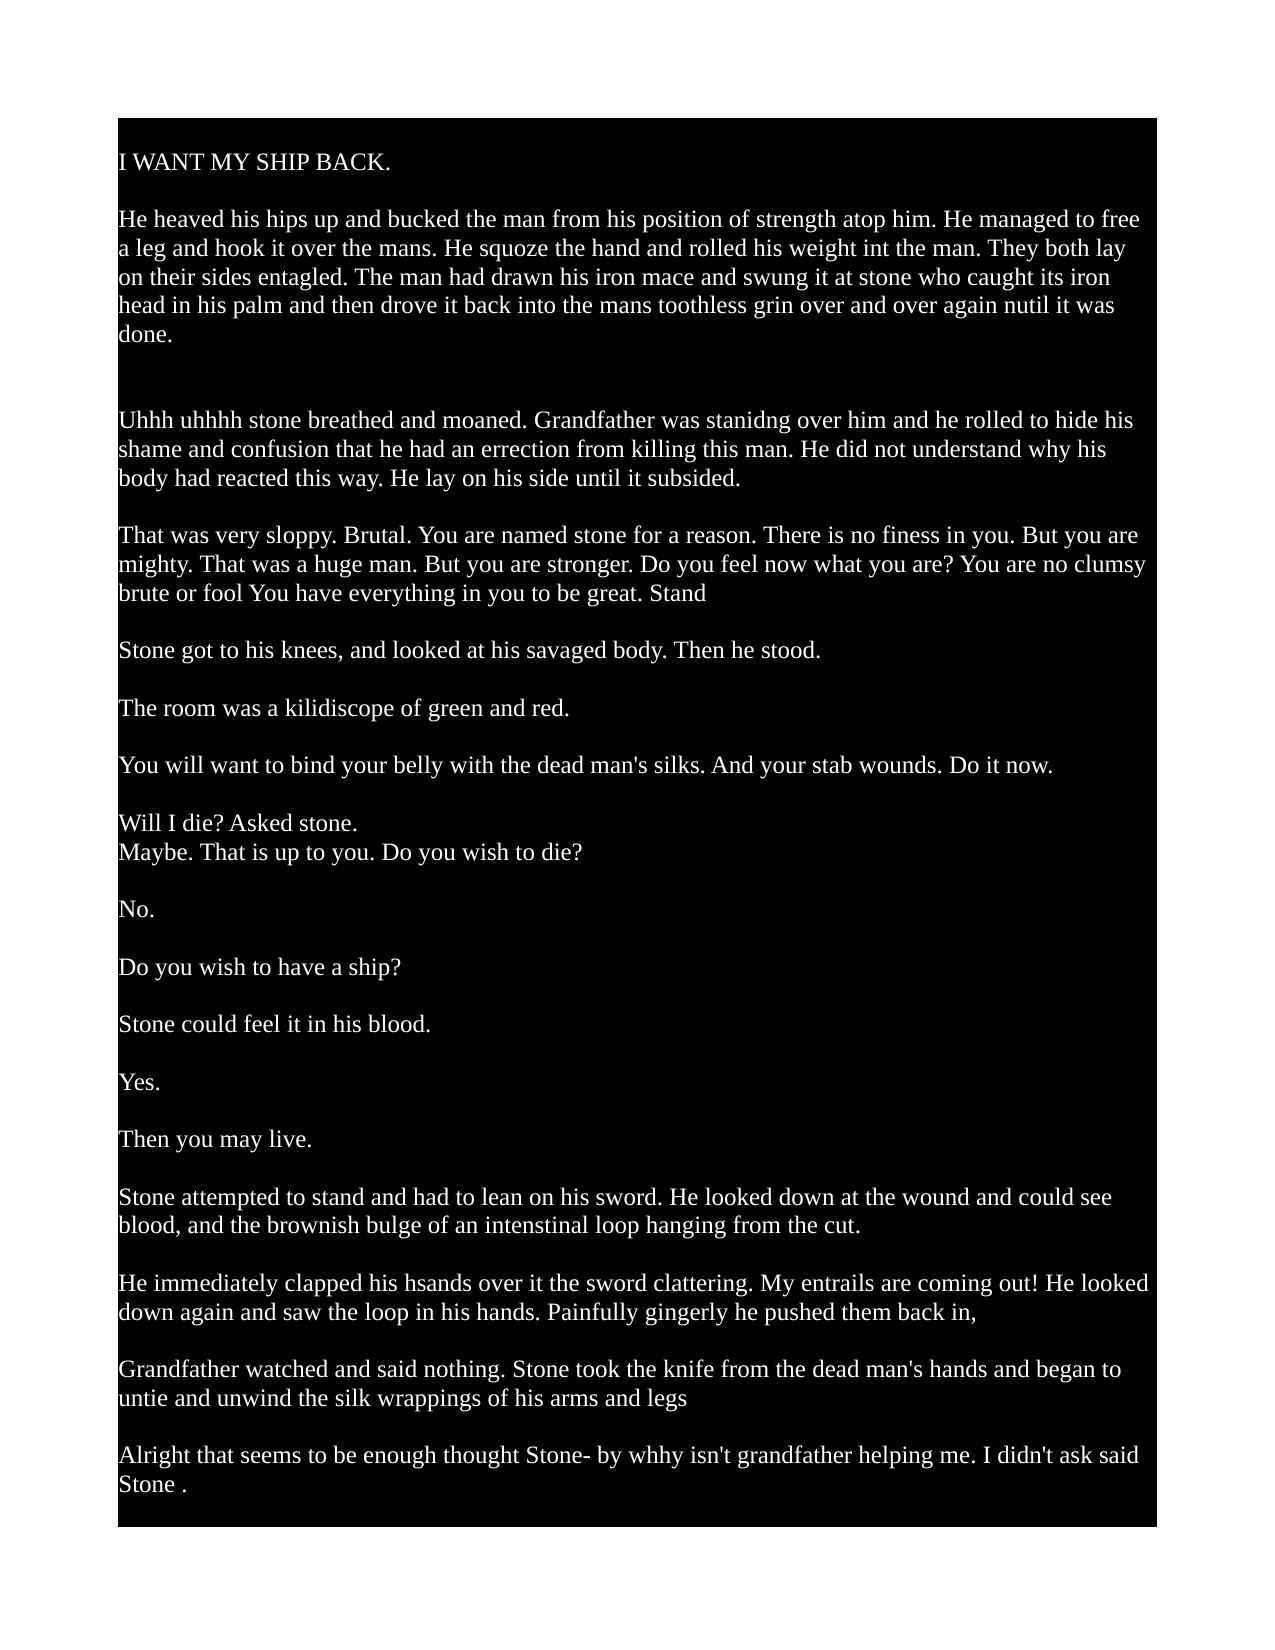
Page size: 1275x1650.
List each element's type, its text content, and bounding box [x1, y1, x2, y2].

text Stone attempted to stand and had to lean on his sword. He looked down at the wound and could see blood, and the brownish bulge of an intenstinal loop hanging from the cut. He immediately clapped his hsands over it the sword clattering. My entrails are coming out! He looked down again and saw the loop in his hands. Painfully gingerly he pushed them back in, Grandfather watched and said nothing. Stone took the knife from the dead man's hands and began to untie and unwind the silk wrappings of his arms and legs [118, 1182, 1157, 1412]
text Stone got to his knees, and looked at his savaged body. Then he stood. The room was a kilidiscope of green and red. You will want to bind your belly with the dead man's silks. And your stab wounds. Do it now. Will I die? Asked stone. Maybe. That is up to you. Do you wish to die? No. Do you wish to have a ship? Stone could feel it in his blood. Yes. Then you may live. [118, 607, 1157, 1153]
text Uhhh uhhhh stone breathed and moaned. Grandfather was stanidng over him and he rolled to hide his shame and confusion that he had an errection from killing this man. He did not understand why his body had reacted this way. He lay on his side until it subsided. [118, 406, 1157, 492]
text Alright that seems to be enough thought Stone- by whhy isn't grandfather helping me. I didn't ask said Stone . [118, 1441, 1157, 1498]
text That was very sloppy. Brutal. You are named stone for a reason. There is no finess in you. But you are mighty. That was a huge man. But you are stronger. Do you feel now what you are? You are no clumsy brute or fool You have everything in you to be great. Stand [118, 521, 1157, 607]
text I WANT MY SHIP BACK. He heaved his hips up and bucked the man from his position of strength atop him. He managed to free a leg and hook it over the mans. He squoze the hand and rolled his weight int the man. They both lay on their sides entagled. The man had drawn his iron mace and swung it at stone who caught its iron head in his palm and then drove it back into the mans toothless grin over and over again nutil it was done. [118, 118, 1157, 348]
